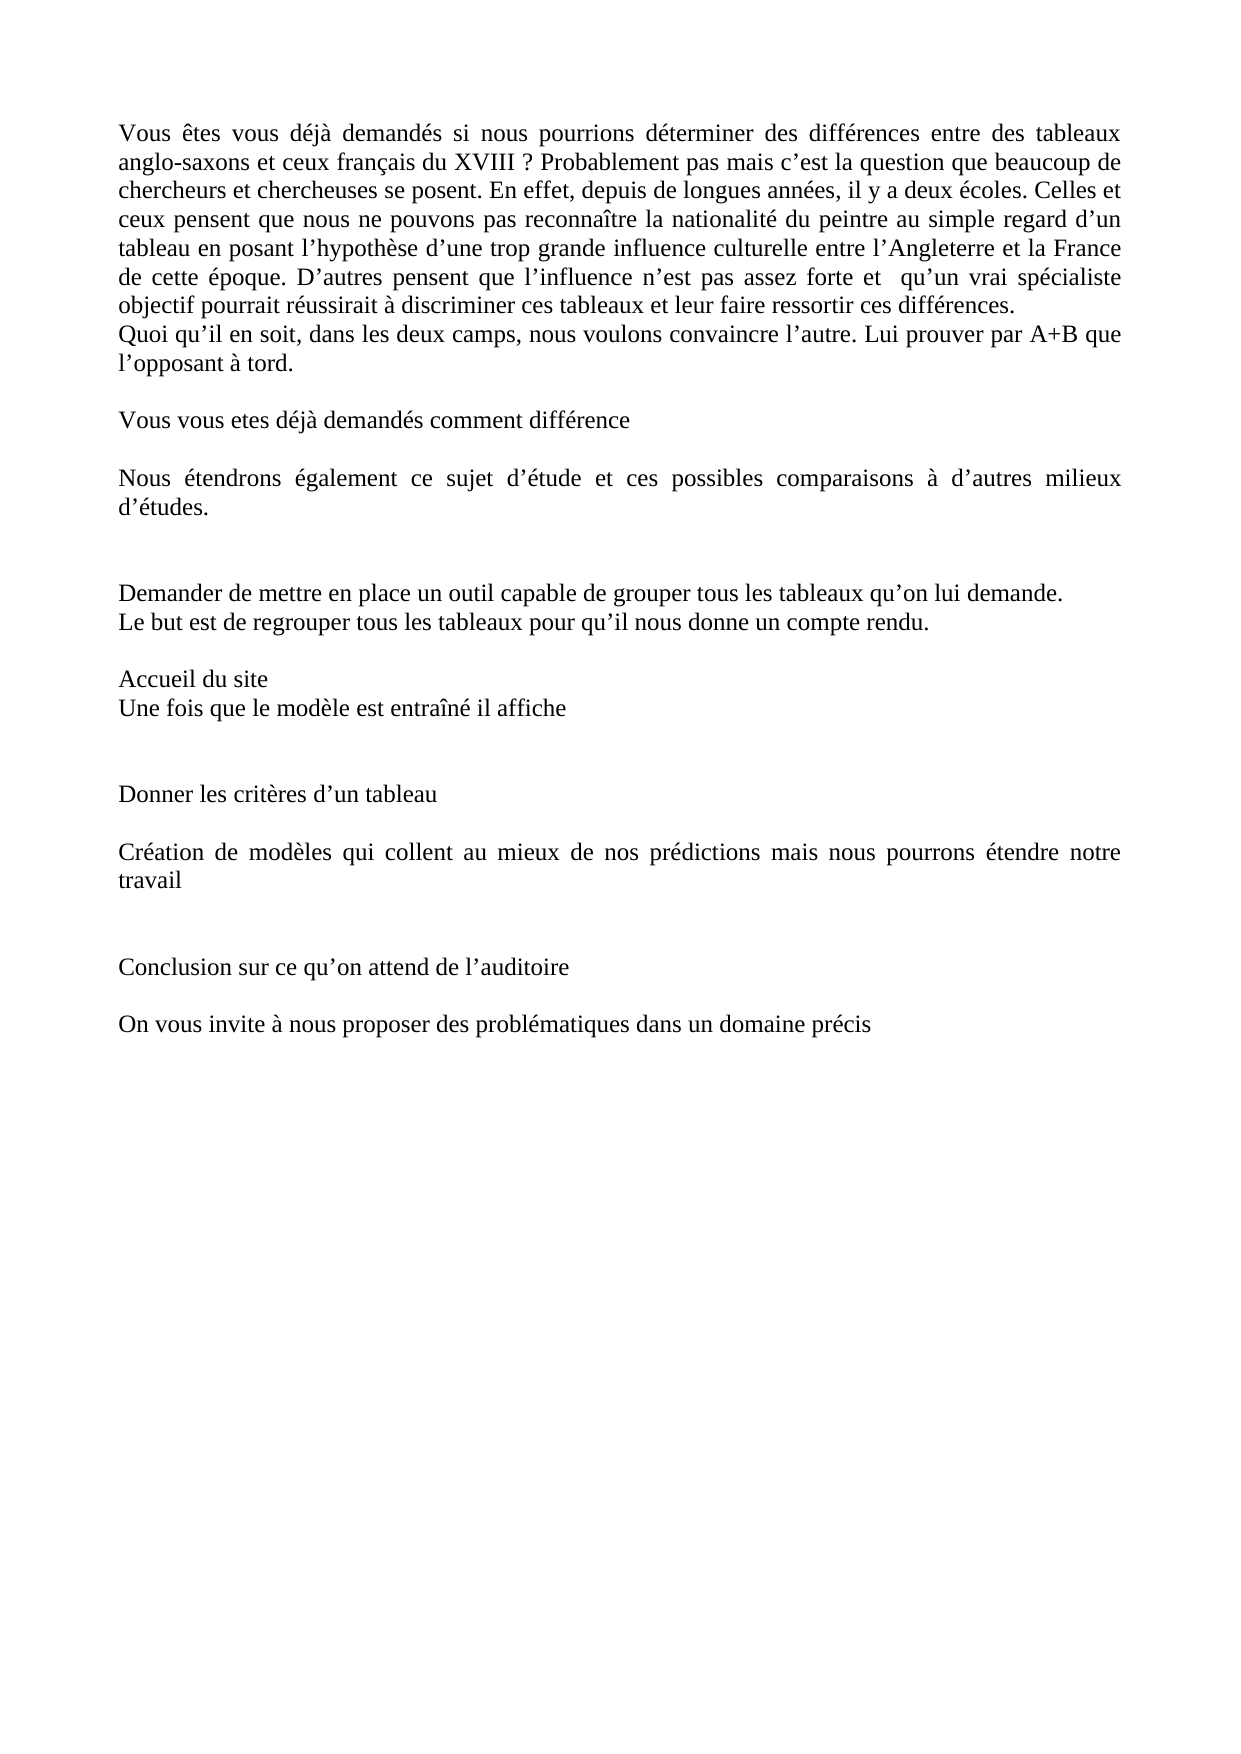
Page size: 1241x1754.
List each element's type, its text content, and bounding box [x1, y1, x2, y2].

text On vous invite à nous proposer des problématiques dans un domaine précis [118, 1009, 1122, 1038]
text Nous étendrons également ce sujet d’étude et ces possibles comparaisons à d’autres milieux d’études. [118, 463, 1122, 521]
text Le but est de regrouper tous les tableaux pour qu’il nous donne un compte rendu. [118, 607, 1122, 636]
text Demander de mettre en place un outil capable de grouper tous les tableaux qu’on lui demande. [118, 578, 1122, 607]
text Une fois que le modèle est entraîné il affiche [118, 693, 1122, 722]
text Création de modèles qui collent au mieux de nos prédictions mais nous pourrons étendre notre travail [118, 837, 1122, 894]
text Quoi qu’il en soit, dans les deux camps, nous voulons convaincre l’autre. Lui prouver par A+B que l’opposant à tord. [118, 319, 1122, 377]
text Vous êtes vous déjà demandés si nous pourrions déterminer des différences entre des tableaux anglo-saxons et ceux français du XVIII ? Probablement pas mais c’est la question que beaucoup de chercheurs et chercheuses se posent. En effet, depuis de longues années, il y a deux écoles. Celles et ceux pensent que nous ne pouvons pas reconnaître la nationalité du peintre au simple regard d’un tableau en posant l’hypothèse d’une trop grande influence culturelle entre l’Angleterre et la France de cette époque. D’autres pensent que l’influence n’est pas assez forte et qu’un vrai spécialiste objectif pourrait réussirait à discriminer ces tableaux et leur faire ressortir ces différences. [118, 118, 1122, 319]
text Vous vous etes déjà demandés comment différence [118, 406, 1122, 434]
text Accueil du site [118, 664, 1122, 693]
text Donner les critères d’un tableau [118, 779, 1122, 808]
text Conclusion sur ce qu’on attend de l’auditoire [118, 952, 1122, 981]
